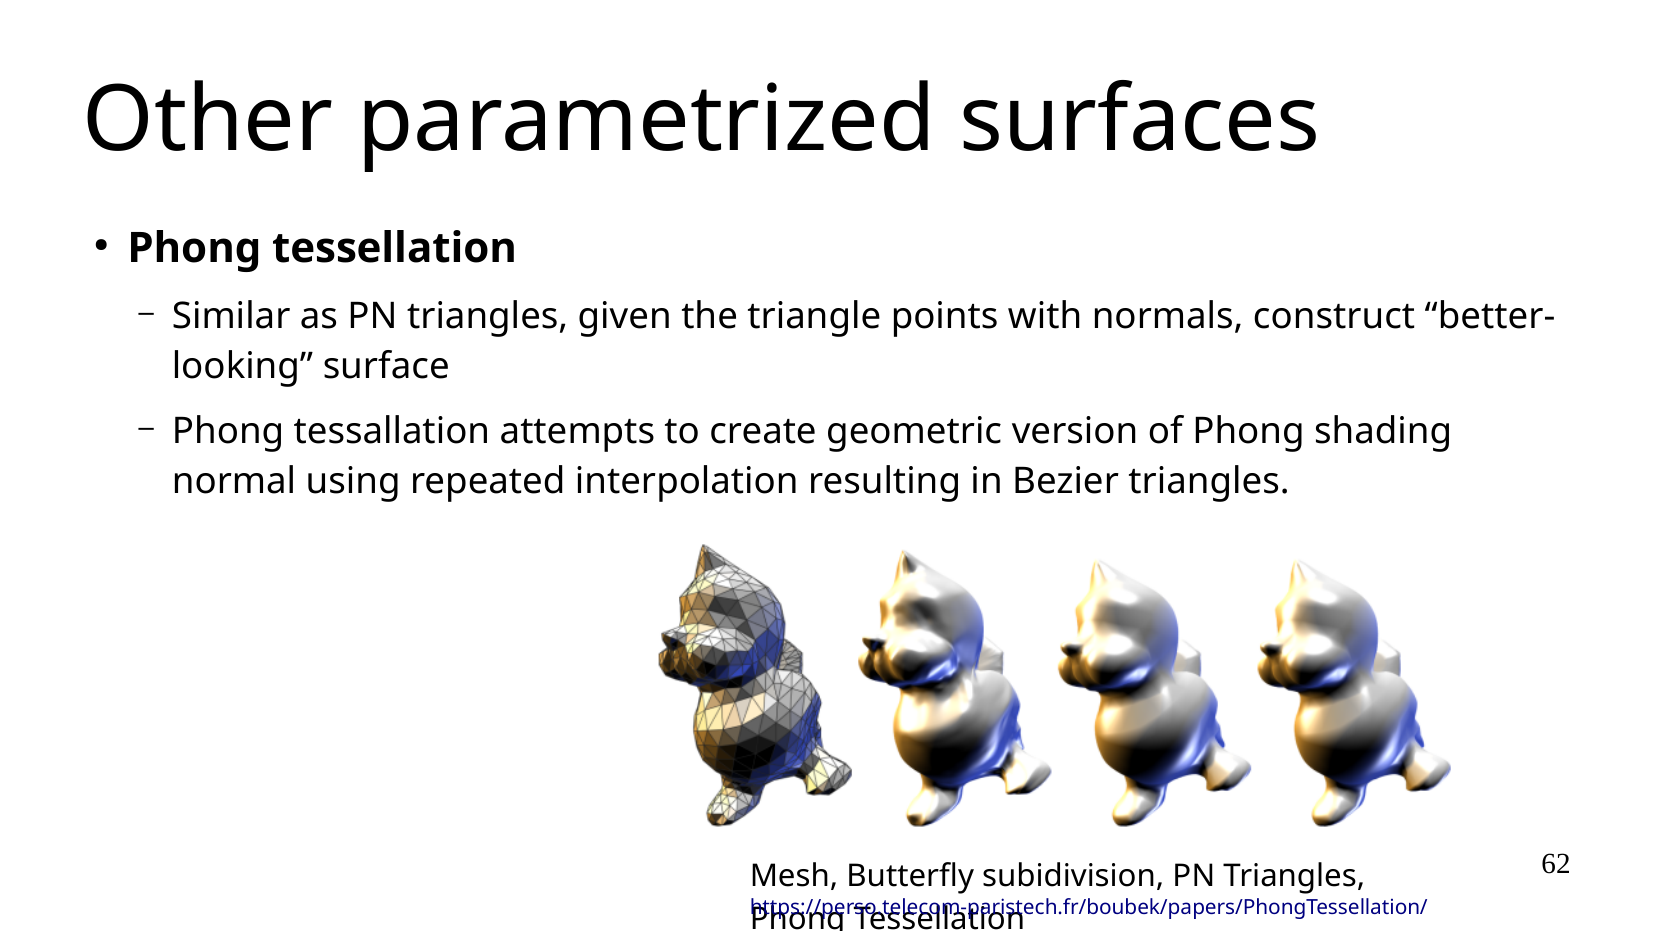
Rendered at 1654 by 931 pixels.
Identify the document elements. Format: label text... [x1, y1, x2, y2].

title Other parametrized surfaces [82, 37, 1571, 193]
list Phong tessellation Similar as PN triangles, given the triangle points with normals, construct “better-looking” surface Phong tessallation attempts to create geometric version of Phong shading normal using repeated interpolation resulting in Bezier triangles. [82, 217, 1571, 511]
text_box https://perso.telecom-paristech.fr/boubek/papers/PhongTessellation/ [735, 885, 1456, 931]
text_box Mesh, Butterfly subidivision, PN Triangles, Phong Tessellation [735, 845, 1471, 900]
picture [646, 524, 1456, 846]
